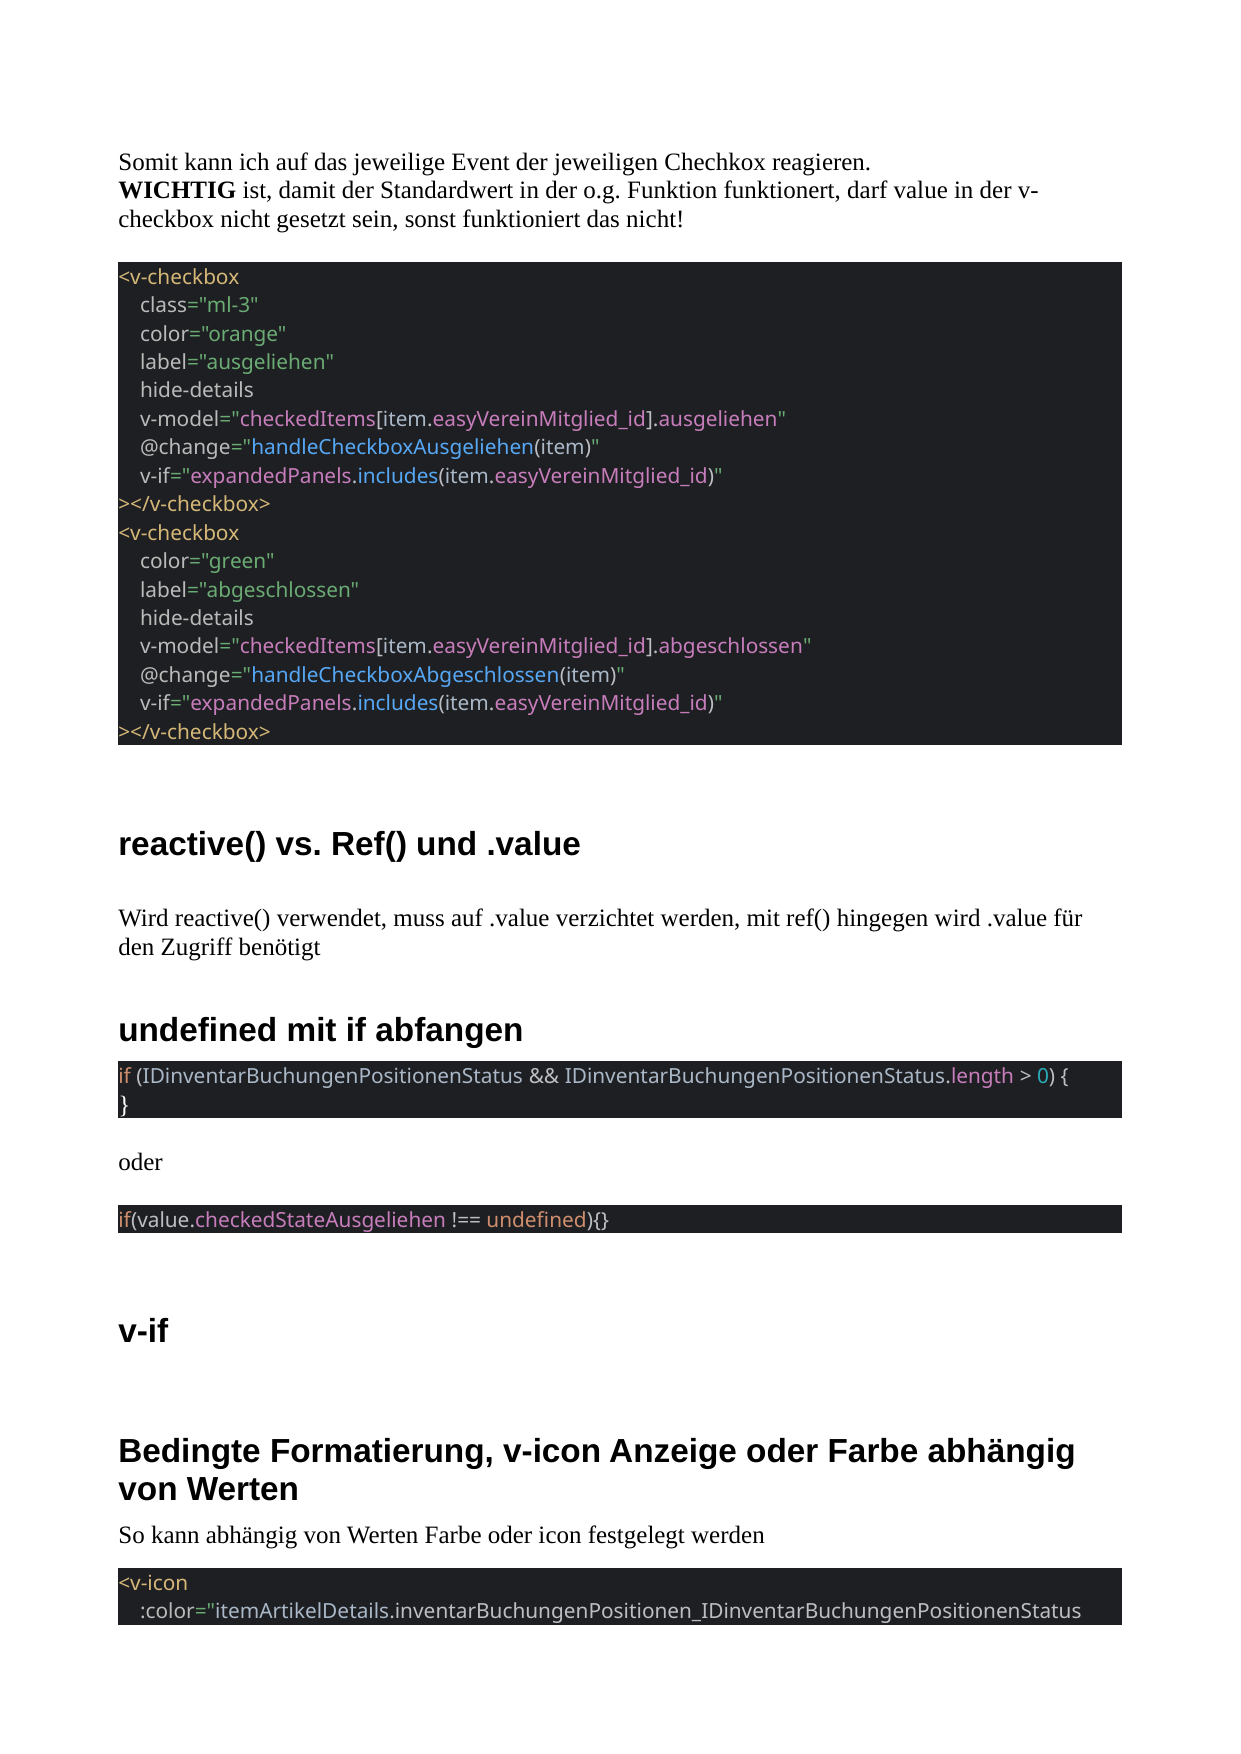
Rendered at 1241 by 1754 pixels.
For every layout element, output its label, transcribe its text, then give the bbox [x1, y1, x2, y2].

text if(value.checkedStateAusgeliehen !== undefined){} [118, 1205, 1122, 1233]
text if (IDinventarBuchungenPositionenStatus && IDinventarBuchungenPositionenStatus.length > 0) { } [118, 1061, 1122, 1118]
subtitle Bedingte Formatierung, v-icon Anzeige oder Farbe abhängig von Werten [118, 1431, 1122, 1508]
text oder [118, 1147, 1122, 1176]
text <v-checkbox class="ml-3" color="orange" label="ausgeliehen" hide-details v-model="checkedItems[item.easyVereinMitglied_id].ausgeliehen" @change="handleCheckboxAusgeliehen(item)" v-if="expandedPanels.includes(item.easyVereinMitglied_id)" ></v-checkbox> <v-checkbox color="green" label="abgeschlossen" hide-details v-model="checkedItems[item.easyVereinMitglied_id].abgeschlossen" @change="handleCheckboxAbgeschlossen(item)" v-if="expandedPanels.includes(item.easyVereinMitglied_id)" ></v-checkbox> [118, 262, 1122, 745]
subtitle undefined mit if abfangen [118, 1010, 1122, 1049]
text So kann abhängig von Werten Farbe oder icon festgelegt werden [118, 1520, 1122, 1549]
subtitle reactive() vs. Ref() und .value [118, 824, 1122, 862]
text Wird reactive() verwendet, muss auf .value verzichtet werden, mit ref() hingegen wird .value für den Zugriff benötigt [118, 903, 1122, 961]
text WICHTIG ist, damit der Standardwert in der o.g. Funktion funktionert, darf value in der v-checkbox nicht gesetzt sein, sonst funktioniert das nicht! [118, 176, 1122, 233]
subtitle v-if [118, 1312, 1122, 1350]
text <v-icon :color="itemArtikelDetails.inventarBuchungenPositionen_IDinventarBuchungenPositionenStatus [118, 1568, 1122, 1625]
text Somit kann ich auf das jeweilige Event der jeweiligen Chechkox reagieren. [118, 147, 1122, 176]
